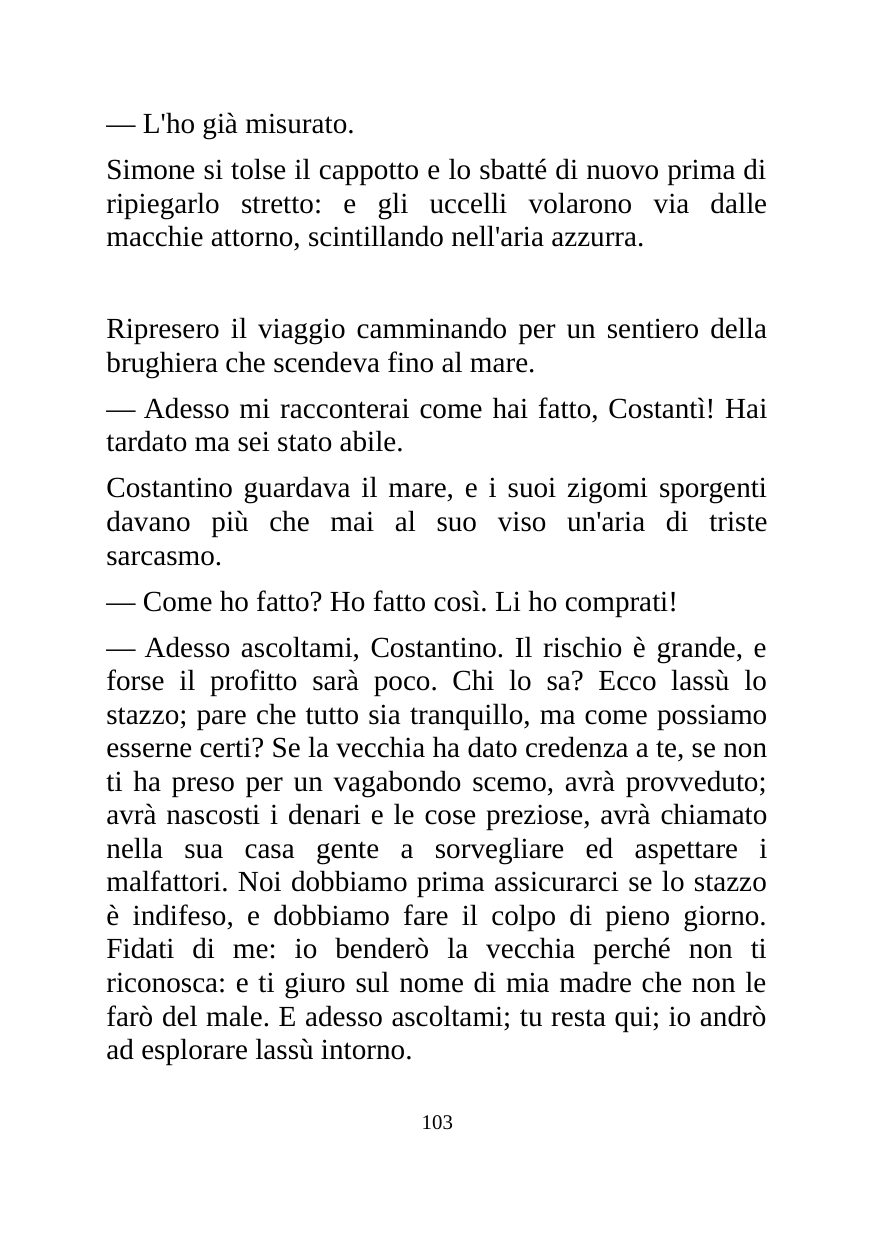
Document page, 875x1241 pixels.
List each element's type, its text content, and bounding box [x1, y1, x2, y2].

text — Come ho fatto? Ho fatto così. Li ho comprati! [106, 584, 768, 617]
text — L'ho già misurato. [106, 106, 768, 140]
text — Adesso mi racconterai come hai fatto, Costantì! Hai tardato ma sei stato abile. [106, 391, 768, 458]
text Ripresero il viaggio camminando per un sentiero della brughiera che scendeva fino al mare. [106, 311, 768, 378]
text — Adesso ascoltami, Costantino. Il rischio è grande, e forse il profitto sarà poco. Chi lo sa? Ecco lassù lo stazzo; pare che tutto sia tranquillo, ma come possiamo esserne certi? Se la vecchia ha dato credenza a te, se non ti ha preso per un vagabondo scemo, avrà provveduto; avrà nascosti i denari e le cose preziose, avrà chiamato nella sua casa gente a sorvegliare ed aspettare i malfattori. Noi dobbiamo prima assicurarci se lo stazzo è indifeso, e dobbiamo fare il colpo di pieno giorno. Fidati di me: io benderò la vecchia perché non ti riconosca: e ti giuro sul nome di mia madre che non le farò del male. E adesso ascoltami; tu resta qui; io andrò ad esplorare lassù intorno. [106, 630, 768, 1066]
text Simone si tolse il cappotto e lo sbatté di nuovo prima di ripiegarlo stretto: e gli uccelli volarono via dalle macchie attorno, scintillando nell'aria azzurra. [106, 152, 768, 253]
text Costantino guardava il mare, e i suoi zigomi sporgenti davano più che mai al suo viso un'aria di triste sarcasmo. [106, 471, 768, 571]
